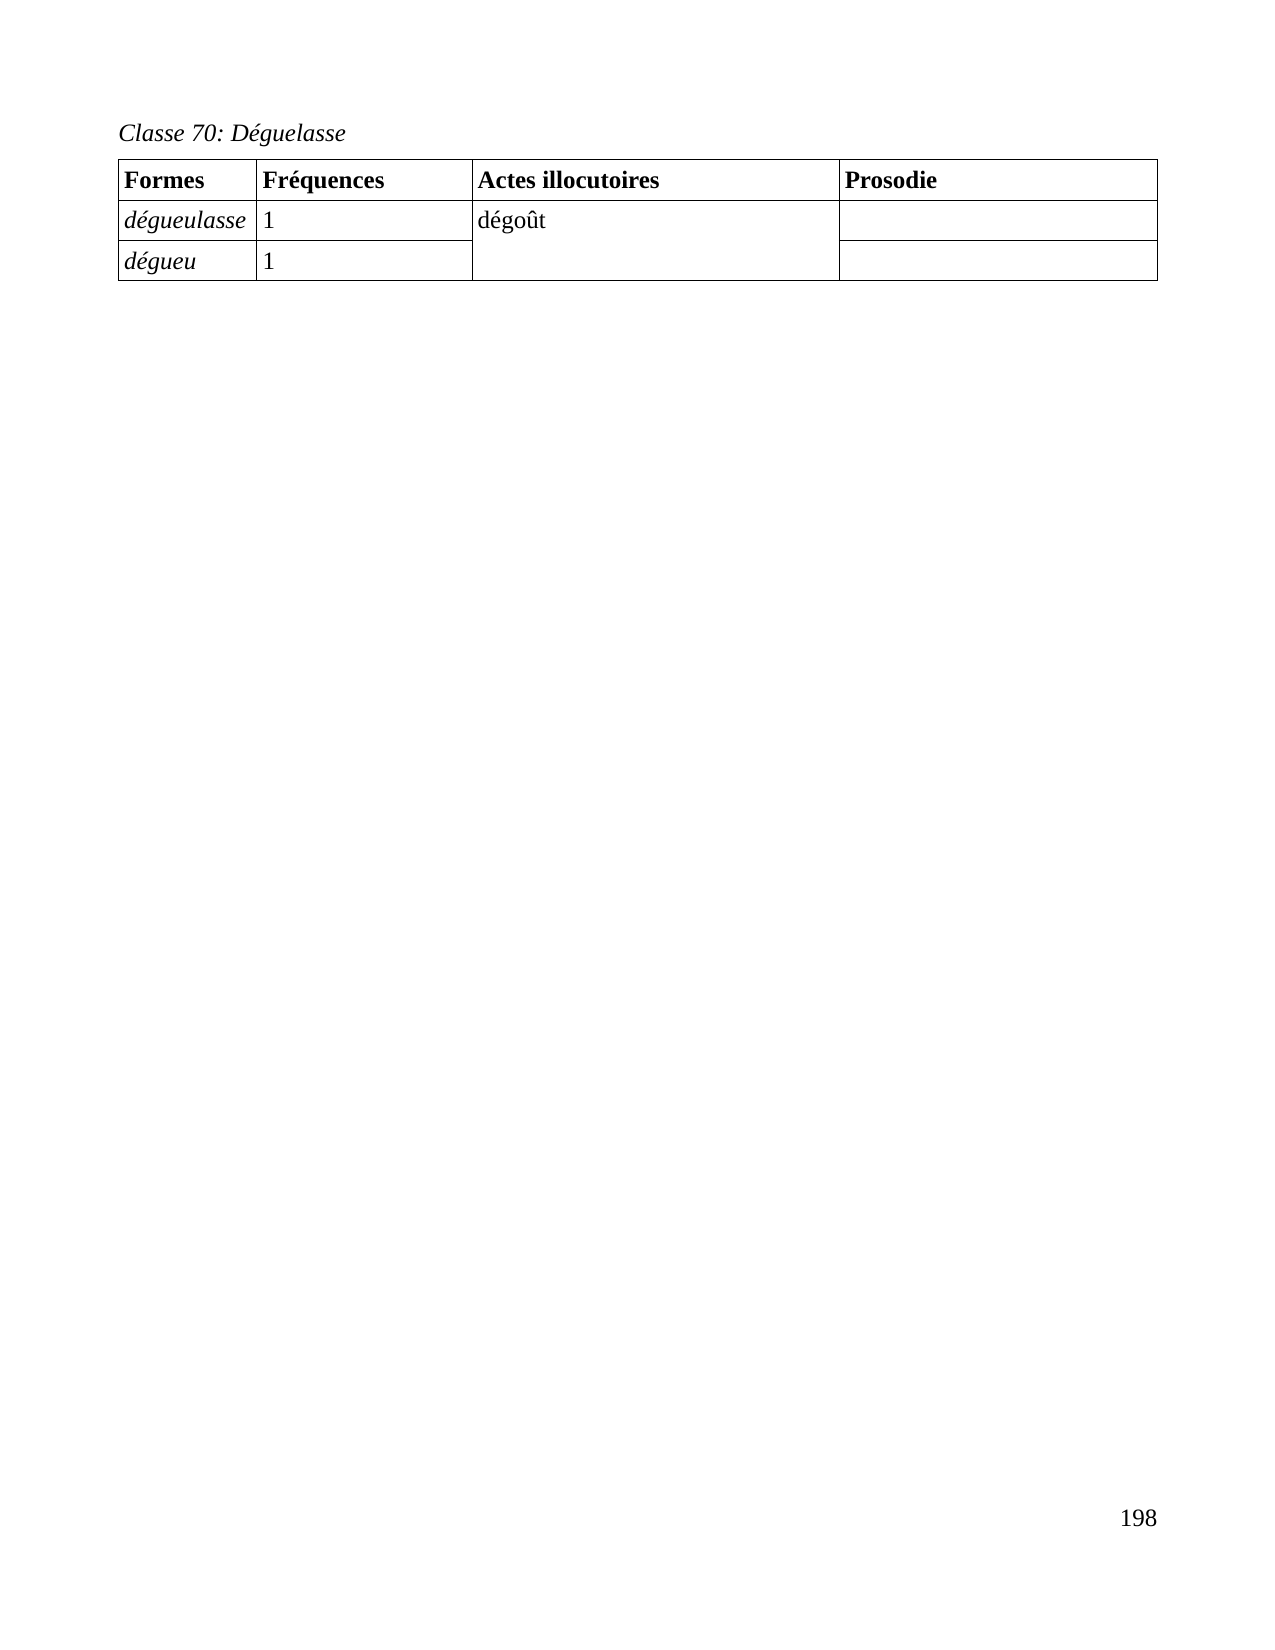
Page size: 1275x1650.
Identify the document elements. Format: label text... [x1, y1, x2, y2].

table_header Fréquences [257, 160, 472, 200]
table_cell [840, 241, 1157, 280]
table_cell 1 [257, 201, 472, 240]
table_header Actes illocutoires [473, 160, 839, 200]
table_cell dégueulasse [119, 201, 256, 240]
table_header Prosodie [840, 160, 1157, 200]
table_header Formes [119, 160, 256, 200]
table_cell dégueu [119, 241, 256, 280]
text Classe 70: Déguelasse [118, 118, 1157, 147]
table_cell dégoût [473, 201, 839, 280]
table_cell [840, 201, 1157, 240]
table_cell 1 [257, 241, 472, 280]
